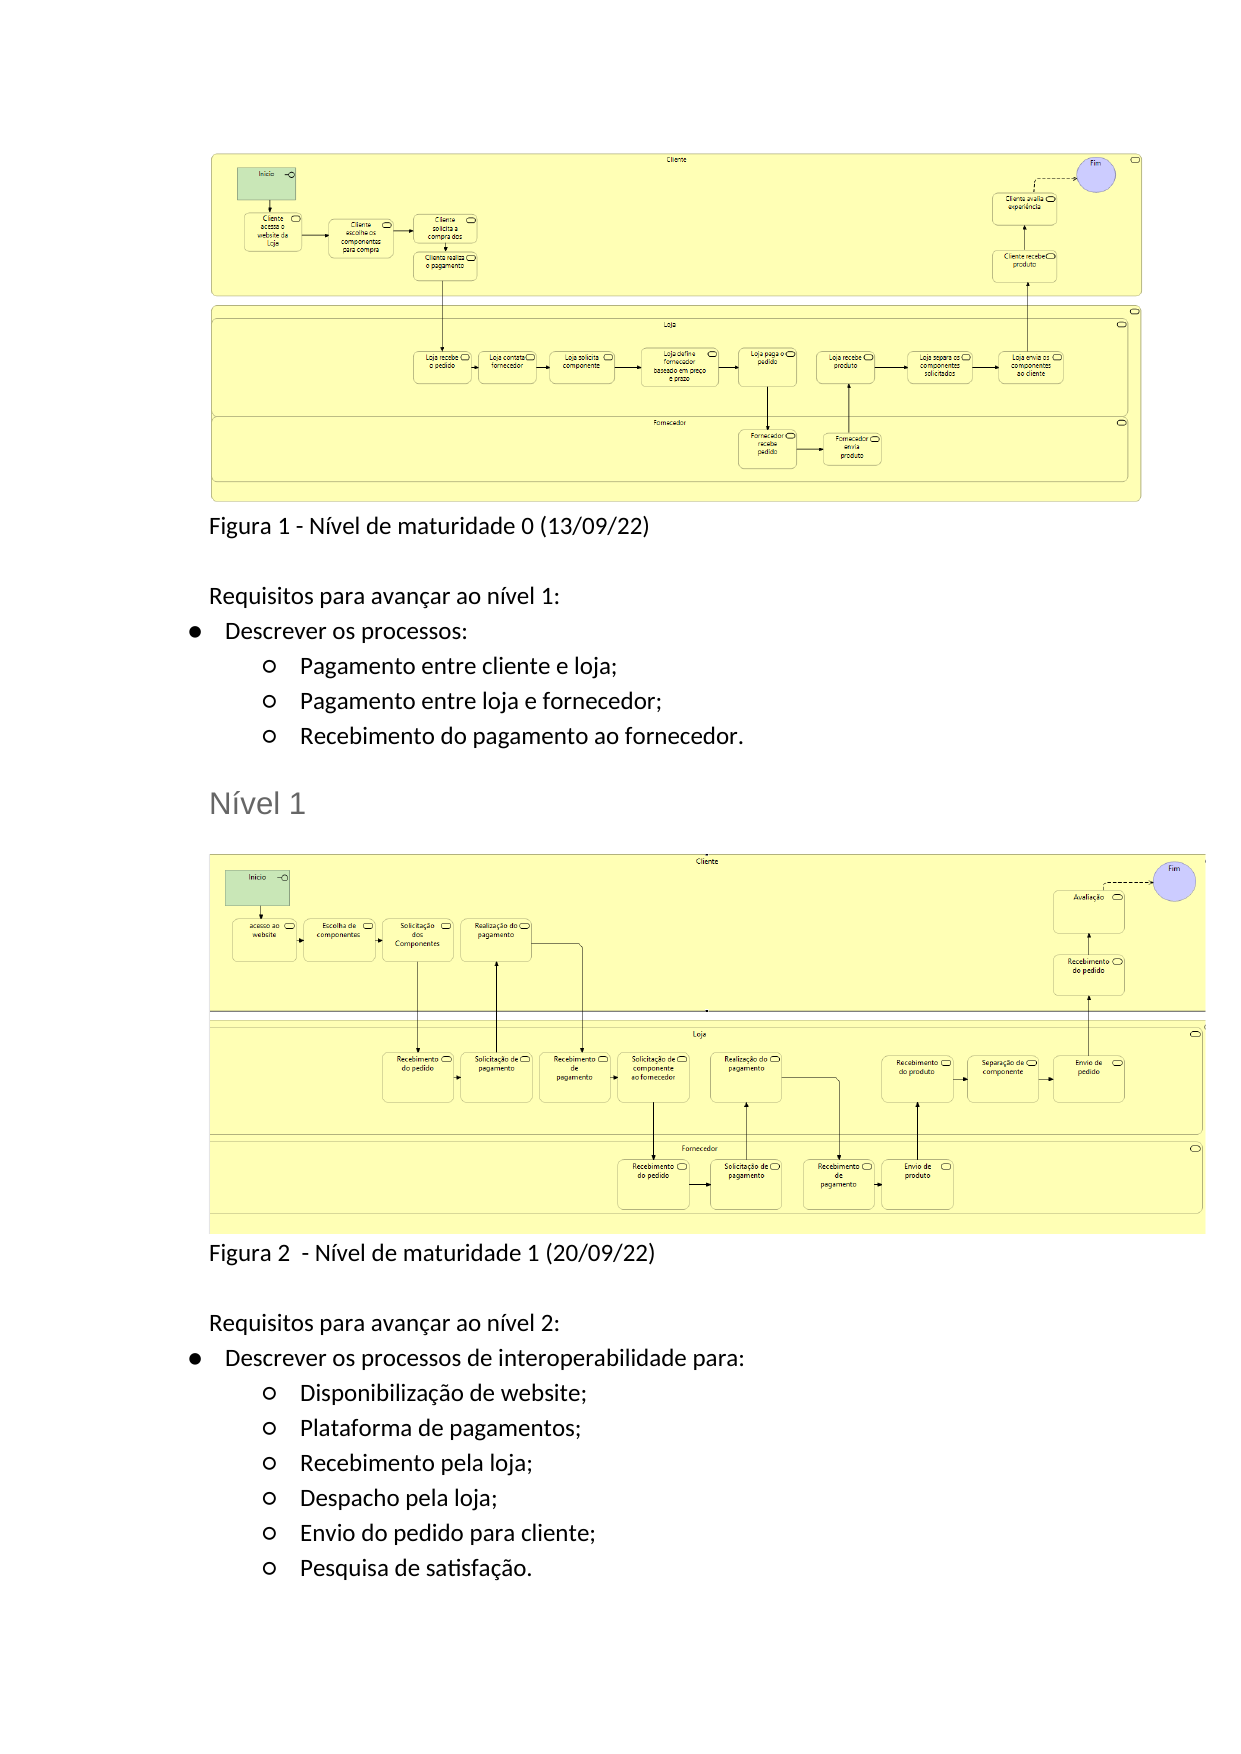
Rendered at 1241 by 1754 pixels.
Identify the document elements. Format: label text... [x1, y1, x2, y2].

subtitle Nível 1 [150, 785, 1090, 821]
picture [208, 150, 1150, 507]
list Descrever os processos de interoperabilidade para: [187, 1342, 1090, 1373]
list Recebimento pela loja; [262, 1447, 1090, 1478]
list Pesquisa de satisfação. [262, 1552, 1090, 1583]
text Figura 2 - Nível de maturidade 1 (20/09/22) [150, 1237, 1090, 1268]
picture [208, 854, 1206, 1234]
list Recebimento do pagamento ao fornecedor. [262, 720, 1090, 751]
list Pagamento entre loja e fornecedor; [262, 685, 1090, 716]
list Envio do pedido para cliente; [262, 1517, 1090, 1548]
list Despacho pela loja; [262, 1482, 1090, 1513]
list Plataforma de pagamentos; [262, 1412, 1090, 1443]
text Requisitos para avançar ao nível 1: [150, 580, 1090, 611]
list Pagamento entre cliente e loja; [262, 650, 1090, 681]
list Descrever os processos: [187, 615, 1090, 646]
list Disponibilização de website; [262, 1377, 1090, 1408]
text Figura 1 - Nível de maturidade 0 (13/09/22) [150, 510, 1090, 541]
text Requisitos para avançar ao nível 2: [150, 1307, 1090, 1338]
